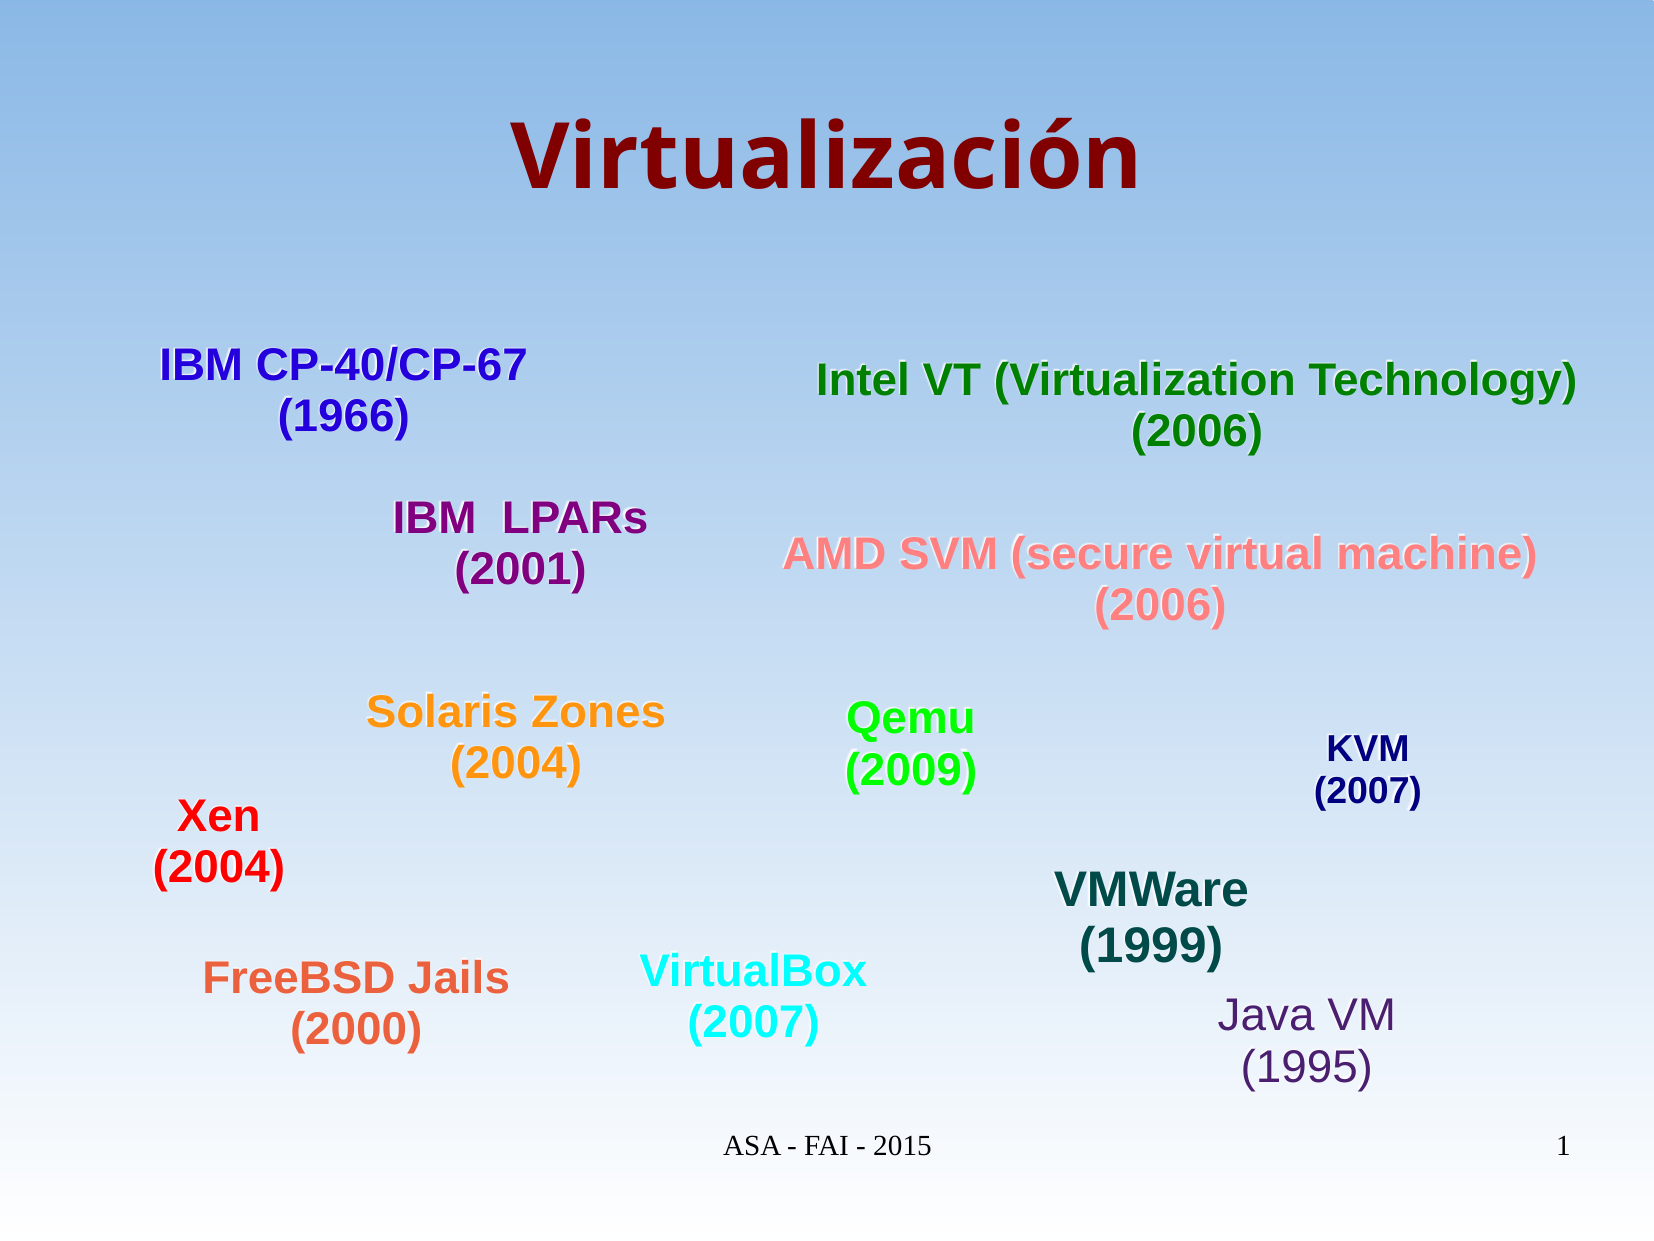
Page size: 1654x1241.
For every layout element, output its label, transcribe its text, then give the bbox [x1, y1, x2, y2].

text_box Solaris Zones (2004) [351, 678, 682, 797]
text_box Java VM (1995) [1203, 981, 1411, 1100]
text_box Xen (2004) [137, 782, 301, 901]
text_box IBM LPARs (2001) [377, 484, 664, 602]
text_box KVM (2007) [1299, 720, 1437, 820]
text_box AMD SVM (secure virtual machine) (2006) [767, 520, 1554, 638]
title Virtualización [82, 49, 1571, 257]
text_box VMWare (1999) [1038, 853, 1264, 981]
text_box Intel VT (Virtualization Technology) (2006) [801, 346, 1594, 464]
text_box IBM CP-40/CP-67 (1966) [144, 331, 544, 449]
text_box FreeBSD Jails (2000) [181, 944, 532, 1063]
text_box Qemu (2009) [829, 685, 993, 803]
text_box VirtualBox (2007) [624, 937, 883, 1055]
